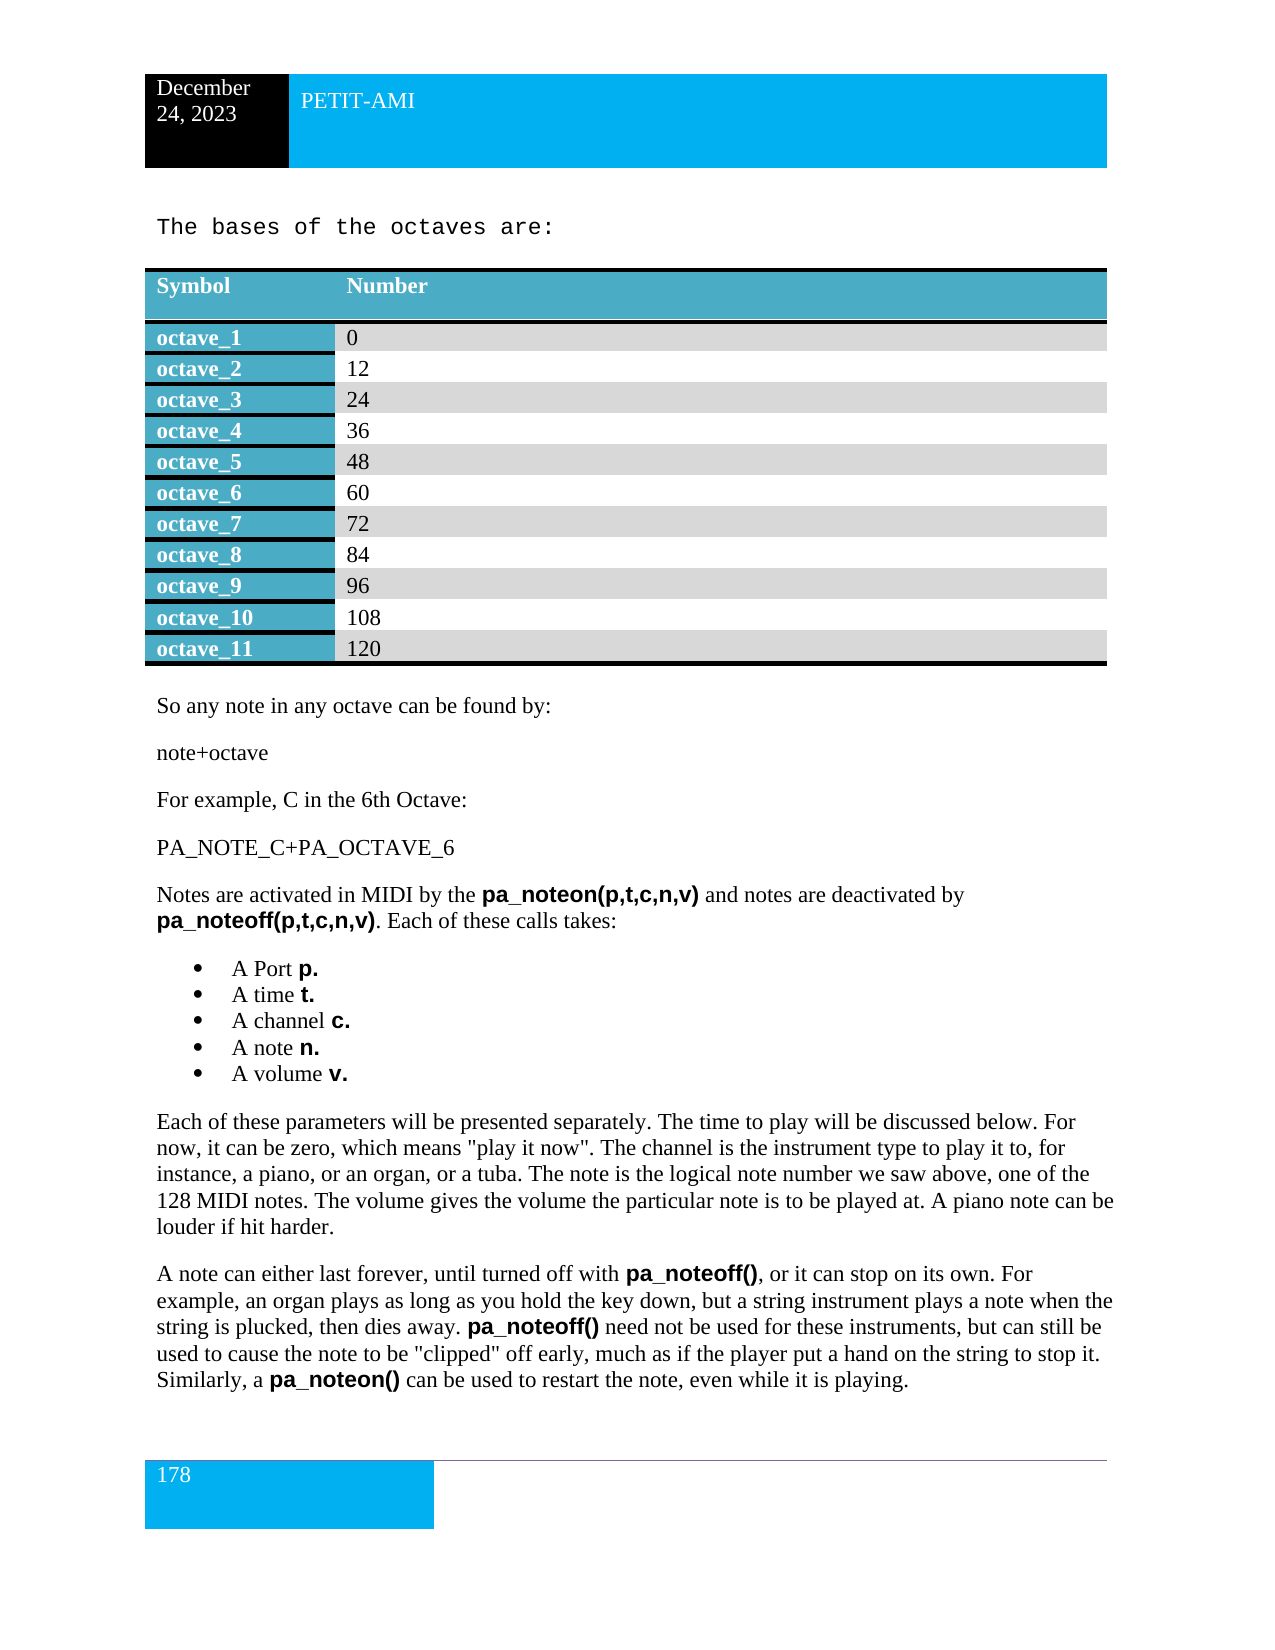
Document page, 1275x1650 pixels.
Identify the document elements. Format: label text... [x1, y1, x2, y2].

table_header Symbol [145, 272, 335, 319]
table_cell octave_6 [145, 480, 335, 506]
list A volume v. [194, 1060, 1118, 1087]
text note+octave [156, 739, 1118, 766]
table_cell 24 [335, 382, 1107, 413]
table_cell 72 [335, 506, 1107, 537]
table_cell 108 [335, 599, 1107, 630]
list A time t. [194, 981, 1118, 1007]
table_cell 48 [335, 444, 1107, 475]
text The bases of the octaves are: [156, 215, 1118, 241]
list A Port p. [194, 954, 1118, 981]
text Each of these parameters will be presented separately. The time to play will be discussed below. For now, it can be zero, which means "play it now". The channel is the instrument type to play it to, for instance, a piano, or an organ, or a tuba. The note is the logical note number we saw above, one of the 128 MIDI notes. The volume gives the volume the particular note is to be played at. A piano note can be louder if hit harder. [156, 1108, 1118, 1239]
list A channel c. [194, 1007, 1118, 1034]
list A note n. [194, 1034, 1118, 1060]
text Notes are activated in MIDI by the pa_noteon(p,t,c,n,v) and notes are deactivated by pa_noteoff(p,t,c,n,v). Each of these calls takes: [156, 881, 1118, 934]
table_cell octave_9 [145, 573, 335, 599]
table_cell 12 [335, 351, 1107, 382]
table_cell octave_10 [145, 604, 335, 630]
table_header Number [335, 272, 1107, 319]
table_cell 0 [335, 324, 1107, 351]
text For example, C in the 6th Octave: [156, 786, 1118, 813]
table_cell 36 [335, 413, 1107, 444]
text A note can either last forever, until turned off with pa_noteoff(), or it can stop on its own. For example, an organ plays as long as you hold the key down, but a string instrument plays a note when the string is plucked, then dies away. pa_noteoff() need not be used for these instruments, but can still be used to cause the note to be "clipped" off early, much as if the player put a hand on the string to stop it. Similarly, a pa_noteon() can be used to restart the note, even while it is playing. [156, 1260, 1118, 1392]
table_cell 60 [335, 475, 1107, 506]
table_cell octave_2 [145, 355, 335, 382]
table_cell octave_3 [145, 386, 335, 413]
table_cell octave_4 [145, 417, 335, 444]
table_cell 96 [335, 568, 1107, 599]
table_cell octave_5 [145, 448, 335, 475]
text So any note in any octave can be found by: [156, 692, 1118, 718]
table_cell octave_8 [145, 542, 335, 568]
text PA_NOTE_C+PA_OCTAVE_6 [156, 834, 1118, 860]
table_cell 120 [335, 630, 1107, 661]
table_cell octave_7 [145, 511, 335, 537]
table_cell 84 [335, 537, 1107, 568]
table_cell octave_11 [145, 635, 335, 661]
table_cell octave_1 [145, 324, 335, 351]
